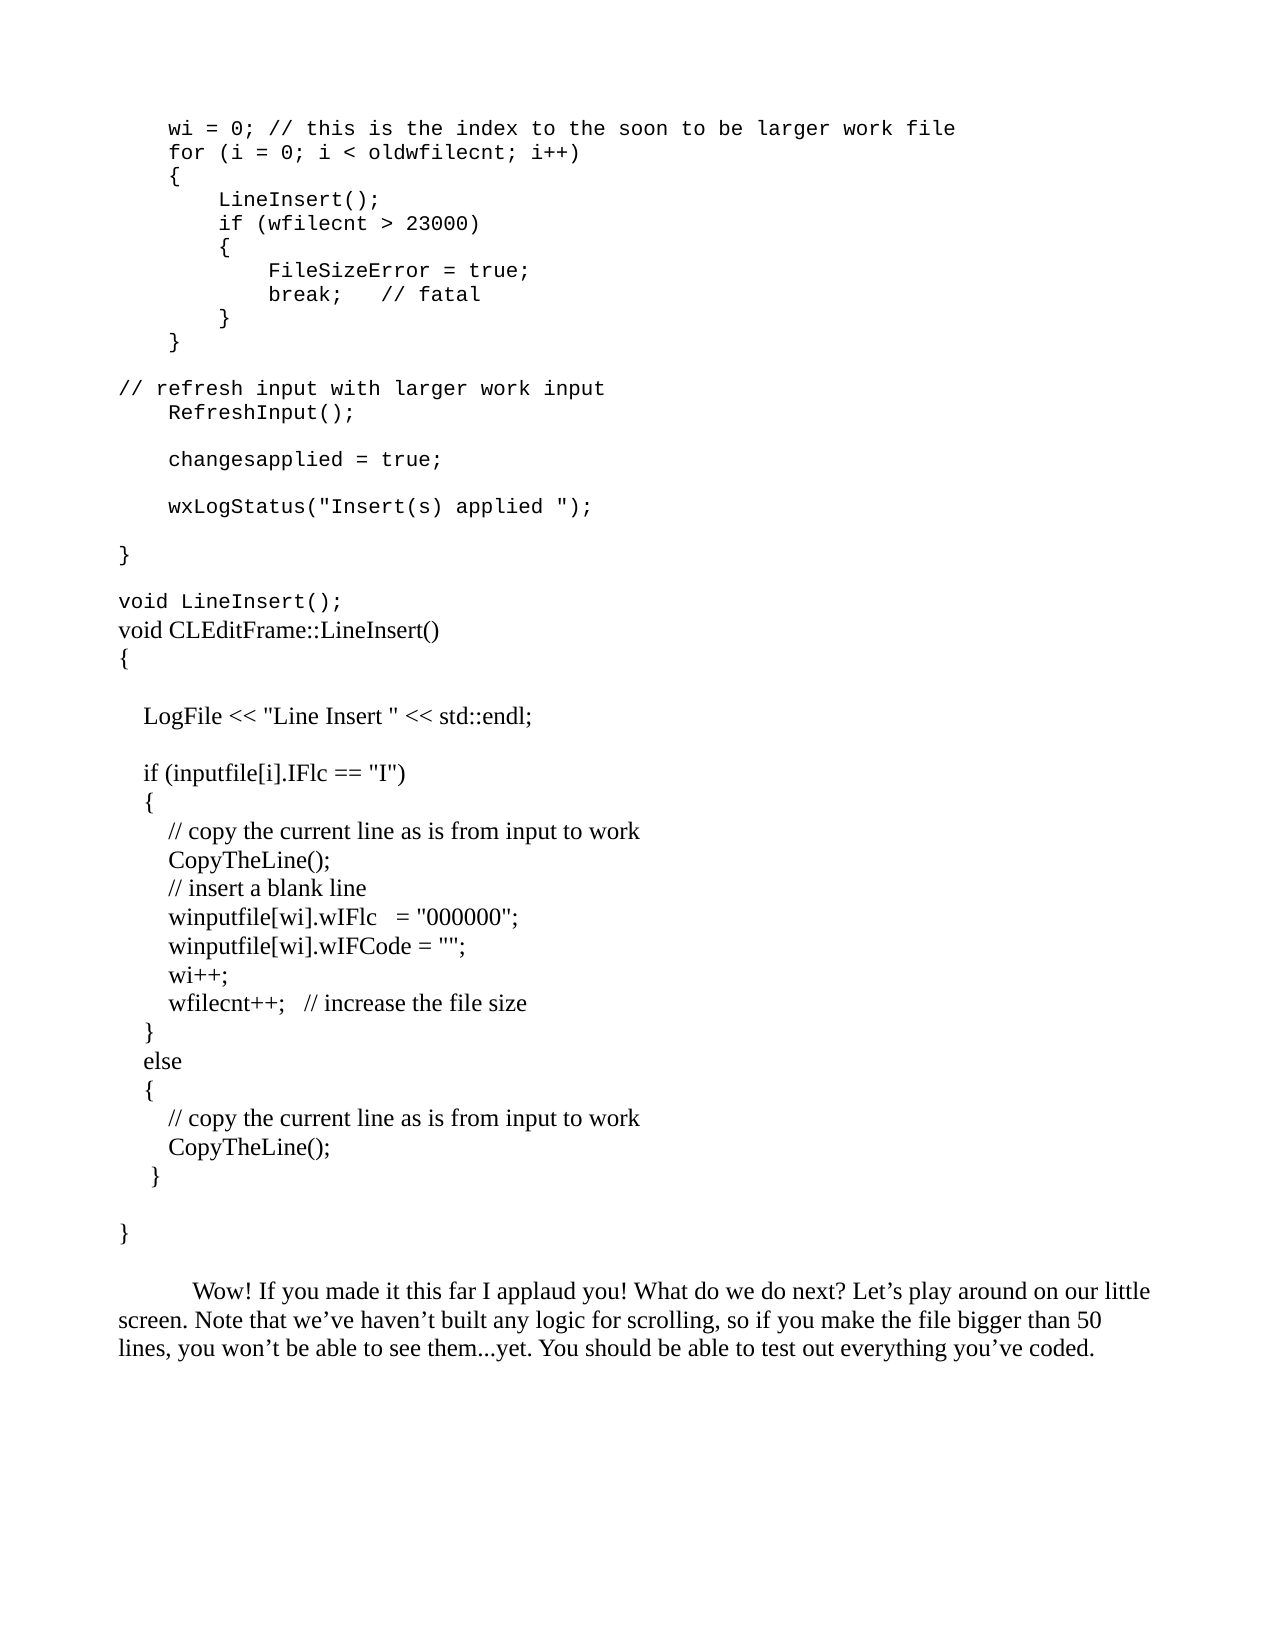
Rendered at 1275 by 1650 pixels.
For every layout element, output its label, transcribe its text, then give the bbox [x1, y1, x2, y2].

text if (wfilecnt > 23000) [118, 213, 1157, 236]
text CopyTheLine(); [118, 845, 1157, 873]
text if (inputfile[i].IFlc == "I") [118, 758, 1157, 787]
text wi = 0; // this is the index to the soon to be larger work file [118, 118, 1157, 142]
text winputfile[wi].wIFCode = ""; [118, 931, 1157, 960]
text void LineInsert(); [118, 591, 1157, 615]
text wi++; [118, 960, 1157, 988]
text } [118, 1017, 1157, 1046]
text else [118, 1046, 1157, 1075]
text } [118, 1161, 1157, 1190]
text LogFile << "Line Insert " << std::endl; [118, 701, 1157, 730]
text changesapplied = true; [118, 449, 1157, 473]
text // insert a blank line [118, 873, 1157, 902]
text { [118, 236, 1157, 260]
text // copy the current line as is from input to work [118, 816, 1157, 845]
text // copy the current line as is from input to work [118, 1103, 1157, 1132]
text void CLEditFrame::LineInsert() [118, 615, 1157, 643]
text LineInsert(); [118, 189, 1157, 213]
text // refresh input with larger work input [118, 378, 1157, 402]
text { [118, 1075, 1157, 1103]
text } [118, 1218, 1157, 1247]
text wfilecnt++; // increase the file size [118, 988, 1157, 1017]
text { [118, 787, 1157, 816]
text break; // fatal [118, 284, 1157, 307]
text } [118, 307, 1157, 331]
text { [118, 643, 1157, 672]
text wxLogStatus("Insert(s) applied "); [118, 496, 1157, 520]
text { [118, 165, 1157, 189]
text RefreshInput(); [118, 402, 1157, 426]
text for (i = 0; i < oldwfilecnt; i++) [118, 142, 1157, 165]
text Wow! If you made it this far I applaud you! What do we do next? Let’s play around on our little screen. Note that we’ve haven’t built any logic for scrolling, so if you make the file bigger than 50 lines, you won’t be able to see them...yet. You should be able to test out everything you’ve coded. [118, 1276, 1157, 1362]
text FileSizeError = true; [118, 260, 1157, 284]
text CopyTheLine(); [118, 1132, 1157, 1161]
text } [118, 544, 1157, 567]
text } [118, 331, 1157, 354]
text winputfile[wi].wIFlc = "000000"; [118, 902, 1157, 931]
